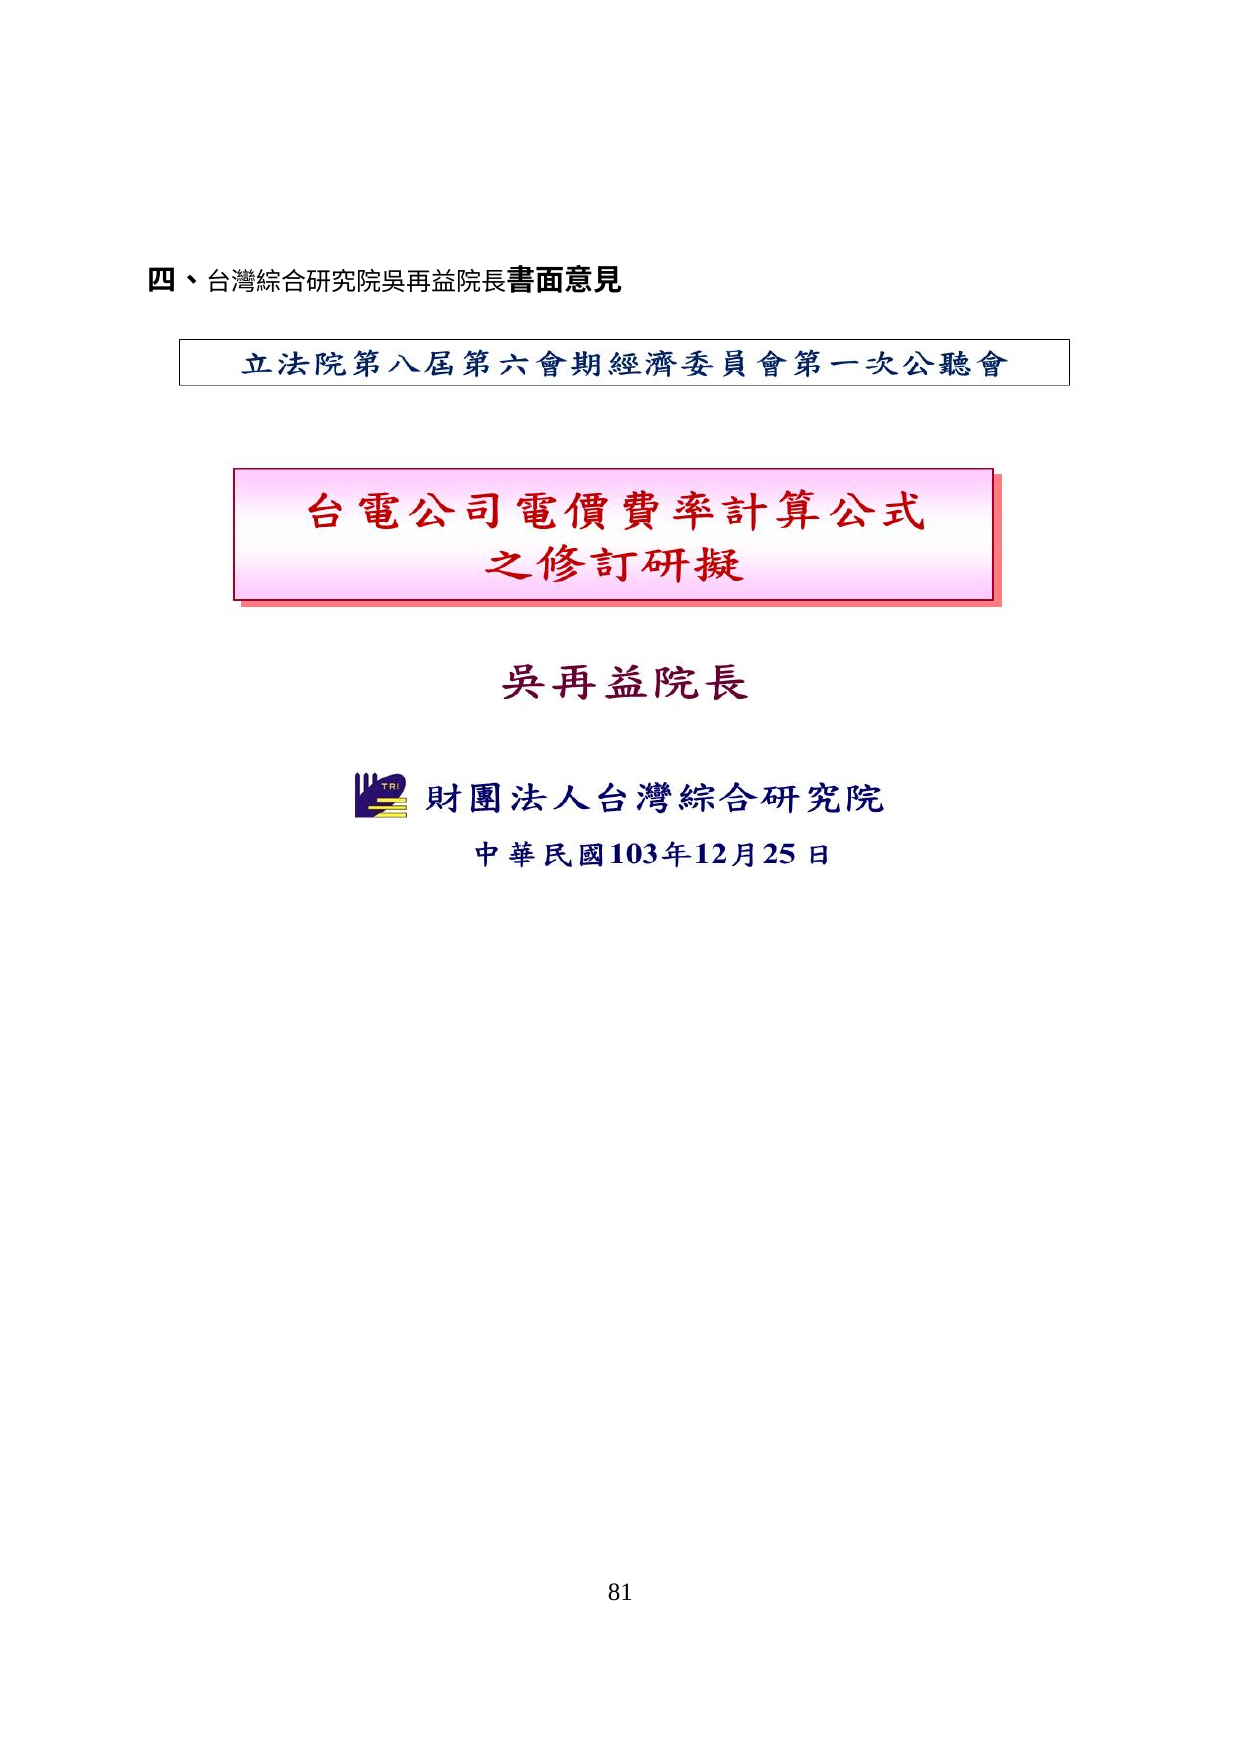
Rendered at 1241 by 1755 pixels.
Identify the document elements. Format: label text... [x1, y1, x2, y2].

text 四、台灣綜合研究院吳再益院長書面意見 [148, 236, 1095, 298]
